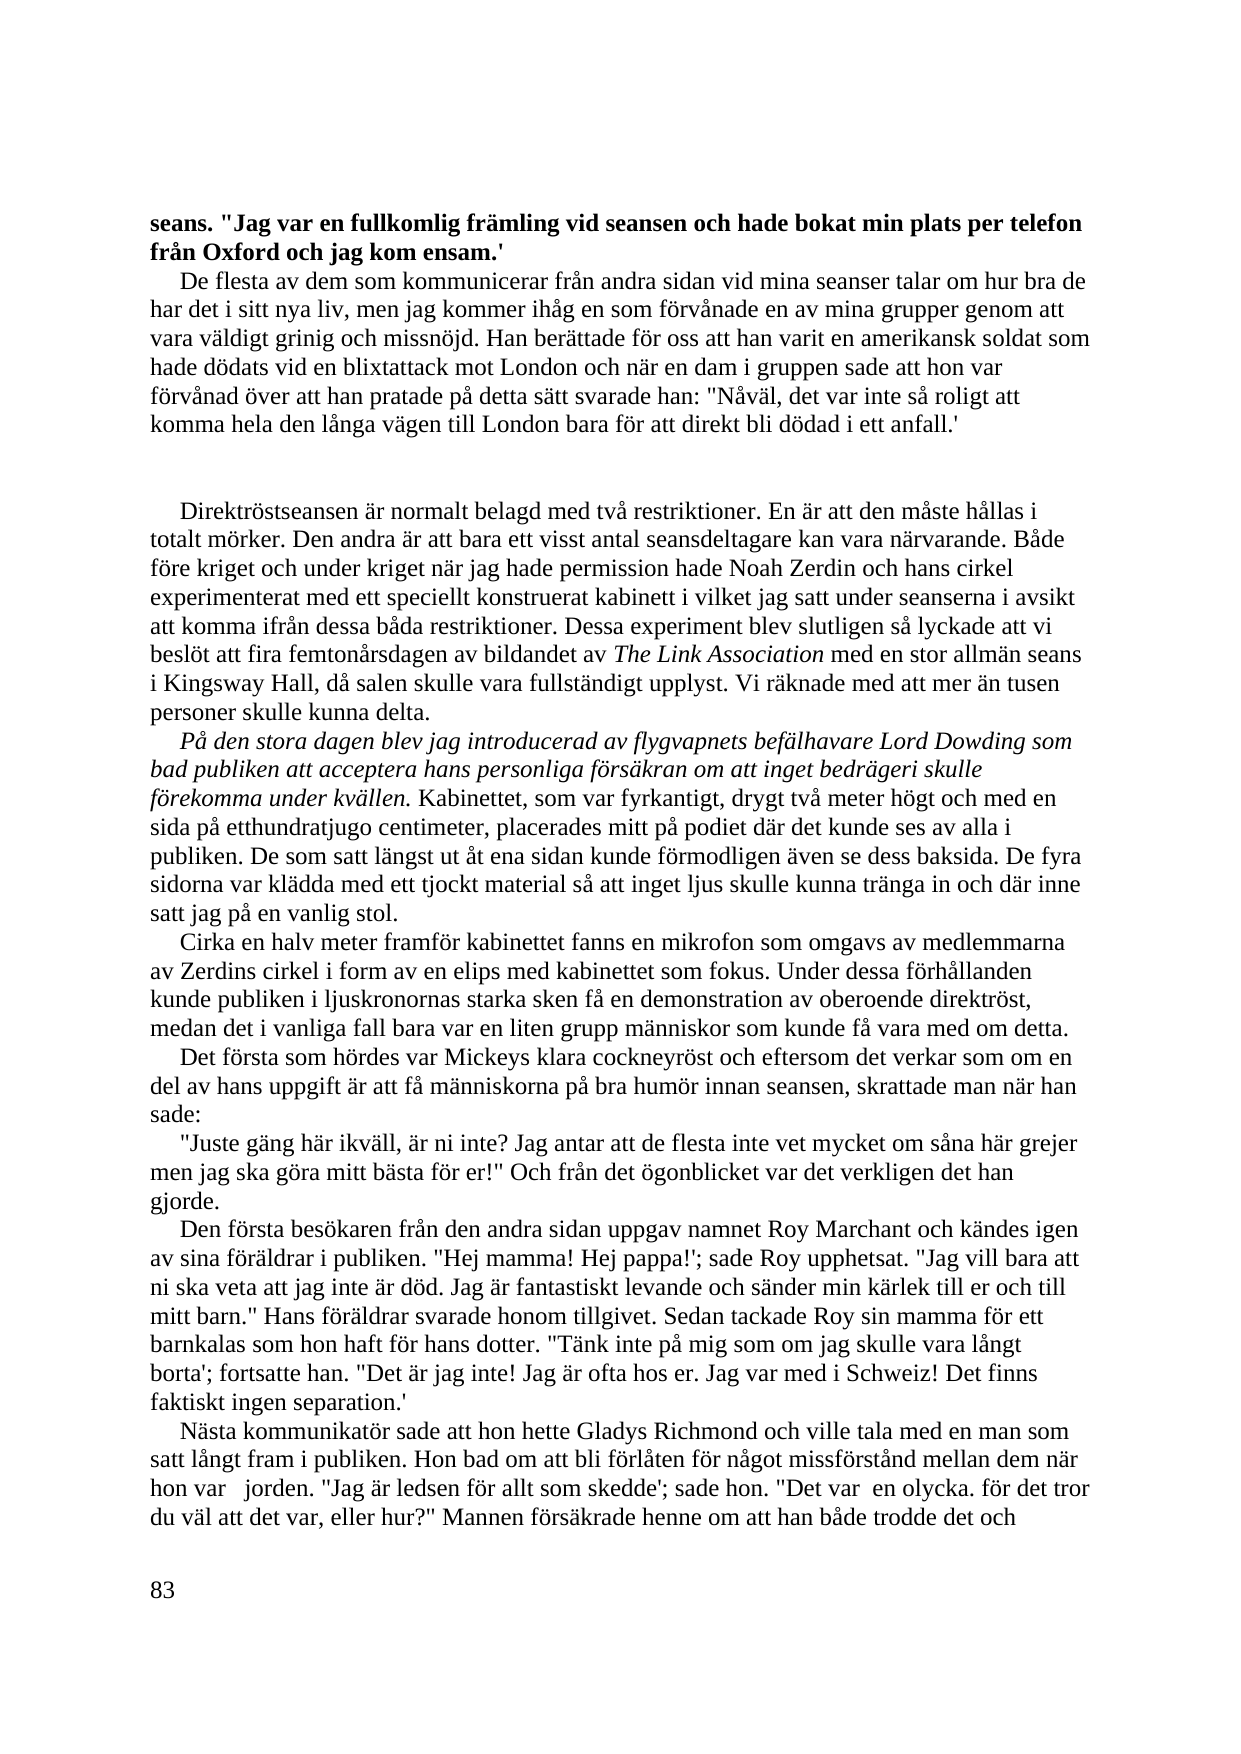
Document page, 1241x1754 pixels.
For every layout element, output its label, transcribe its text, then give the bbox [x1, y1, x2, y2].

text seans. "Jag var en fullkomlig främling vid seansen och hade bokat min plats per telefon från Oxford och jag kom ensam.' [150, 208, 1090, 266]
text "Juste gäng här ikväll, är ni inte? Jag antar att de flesta inte vet mycket om såna här grejer men jag ska göra mitt bästa för er!" Och från det ögonblicket var det verkligen det han gjorde. [150, 1128, 1090, 1214]
text Direktröstseansen är normalt belagd med två restriktioner. En är att den måste hållas i totalt mörker. Den andra är att bara ett visst antal seansdeltagare kan vara närvarande. Både före kriget och under kriget när jag hade permission hade Noah Zerdin och hans cirkel experimenterat med ett speciellt konstruerat kabinett i vilket jag satt under seanserna i avsikt att komma ifrån dessa båda restriktioner. Dessa experiment blev slutligen så lyckade att vi beslöt att fira femtonårsdagen av bildandet av The Link Asso­ciation med en stor allmän seans i Kingsway Hall, då salen skulle vara fullständigt upplyst. Vi räknade med att mer än tusen personer skulle kunna delta. [150, 496, 1090, 726]
text Cirka en halv meter framför kabinettet fanns en mikrofon som omgavs av medlemmarna av Zerdins cirkel i form av en elips med kabinettet som fokus. Under dessa förhållanden kunde publiken i ljuskro­nornas starka sken få en demonstration av oberoende direktröst, medan det i vanliga fall bara var en liten grupp människor som kunde få vara med om detta. [150, 927, 1090, 1042]
text Nästa kommunikatör sade att hon hette Gladys Richmond och ville tala med en man som satt långt fram i publiken. Hon bad om att bli förlåten för något missförstånd mellan dem när hon var jorden. "Jag är ledsen för allt som skedde'; sade hon. "Det var en olycka. för det tror du väl att det var, eller hur?" Man­nen försäkrade henne om att han både trodde det och [150, 1416, 1090, 1531]
text Det första som hördes var Mickeys klara cockneyröst och ef­tersom det verkar som om en del av hans uppgift är att få männis­korna på bra humör innan seansen, skrattade man när han sade: [150, 1042, 1090, 1128]
text De flesta av dem som kommunicerar från andra sidan vid mina seanser talar om hur bra de har det i sitt nya liv, men jag kommer ihåg en som förvånade en av mina grupper genom att vara väldigt grinig och missnöjd. Han berättade för oss att han varit en ame­rikansk soldat som hade dödats vid en blixtattack mot London och när en dam i gruppen sade att hon var förvånad över att han pratade på detta sätt svarade han: "Nåväl, det var inte så roligt att komma hela den långa vägen till London bara för att direkt bli dödad i ett anfall.' [150, 266, 1090, 438]
text På den stora dagen blev jag introducerad av flygvapnets befäl­havare Lord Dowding som bad publiken att acceptera hans per­sonliga försäkran om att inget bedrägeri skulle förekomma under kvällen. Kabinettet, som var fyrkantigt, drygt två meter högt och med en sida på etthundratjugo centimeter, placerades mitt på podiet där det kunde ses av alla i publiken. De som satt längst ut åt ena sidan kunde förmodligen även se dess baksida. De fyra sidorna var klädda med ett tjockt material så att inget ljus skulle kunna tränga in och där inne satt jag på en vanlig stol. [150, 726, 1090, 927]
text Den första besökaren från den andra sidan uppgav namnet Roy Marchant och kändes igen av sina föräldrar i publiken. "Hej mamma! Hej pappa!'; sade Roy upphetsat. "Jag vill bara att ni ska veta att jag inte är död. Jag är fantastiskt levande och sänder min kärlek till er och till mitt barn." Hans föräldrar svarade honom tillgivet. Sedan tackade Roy sin mamma för ett barnkalas som hon haft för hans dotter. "Tänk inte på mig som om jag skulle vara långt borta'; fortsatte han. "Det är jag inte! Jag är ofta hos er. Jag var med i Schweiz! Det finns faktiskt ingen separation.' [150, 1214, 1090, 1416]
